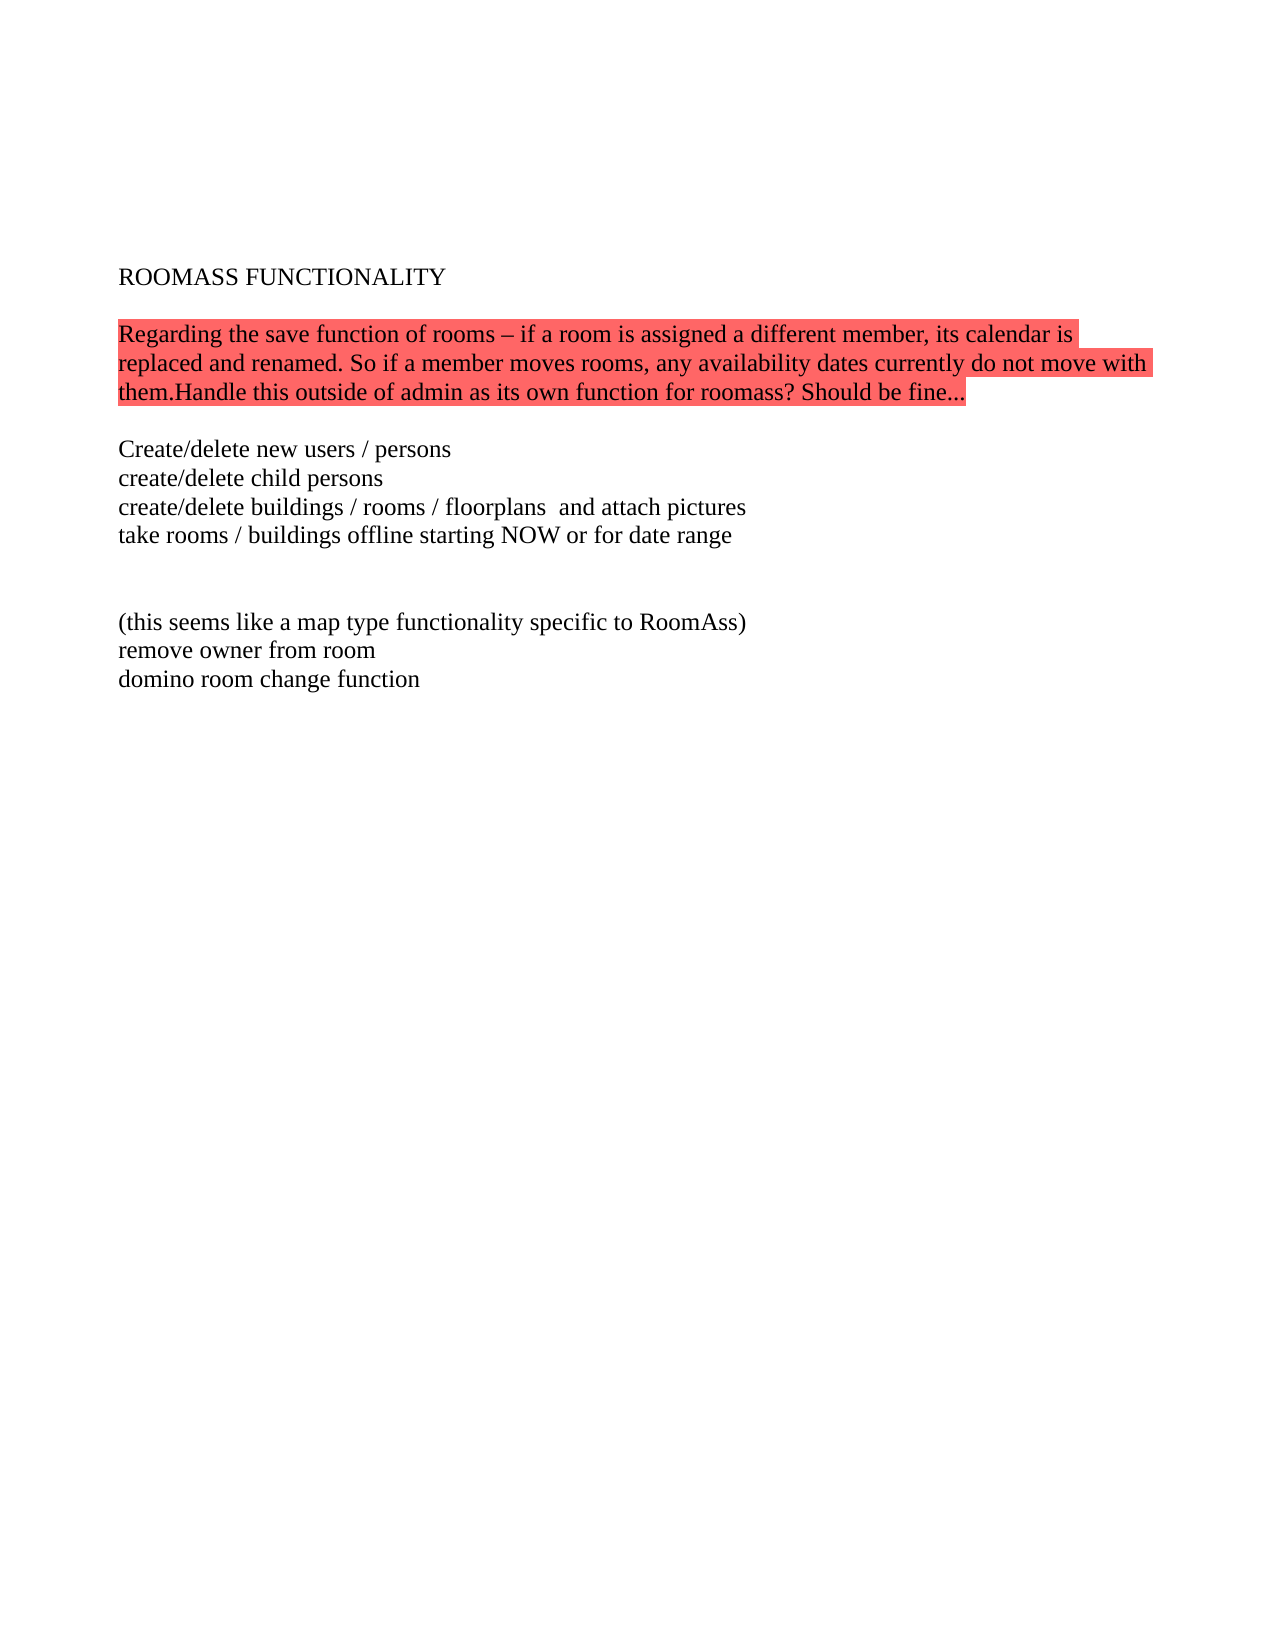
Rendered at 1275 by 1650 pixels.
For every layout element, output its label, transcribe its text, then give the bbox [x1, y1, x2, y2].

text (this seems like a map type functionality specific to RoomAss) [118, 607, 1157, 636]
text ROOMASS FUNCTIONALITY [118, 262, 1157, 291]
text Regarding the save function of rooms – if a room is assigned a different member, its calendar is replaced and renamed. So if a member moves rooms, any availability dates currently do not move with them.Handle this outside of admin as its own function for roomass? Should be fine... [118, 319, 1157, 406]
text create/delete buildings / rooms / floorplans and attach pictures [118, 492, 1157, 521]
text Create/delete new users / persons [118, 434, 1157, 463]
text domino room change function [118, 664, 1157, 693]
text take rooms / buildings offline starting NOW or for date range [118, 521, 1157, 549]
text create/delete child persons [118, 463, 1157, 492]
text remove owner from room [118, 636, 1157, 664]
